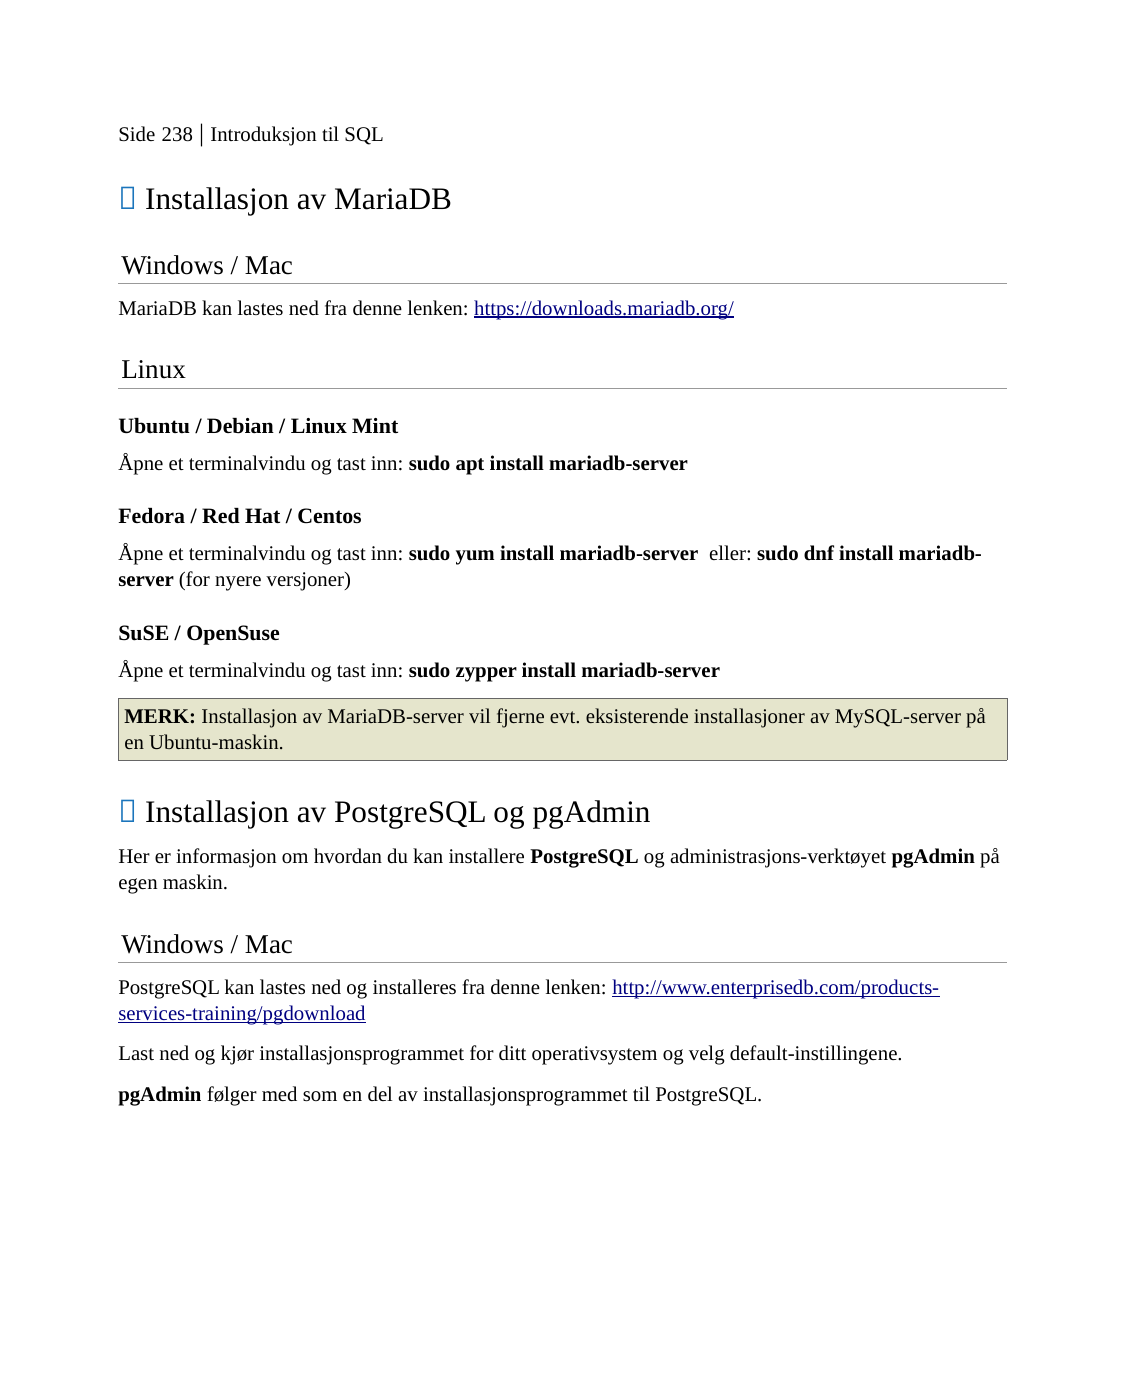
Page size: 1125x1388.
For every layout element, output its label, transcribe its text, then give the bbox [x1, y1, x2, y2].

subtitle Ubuntu / Debian / Linux Mint [118, 413, 1007, 438]
text MERK: Installasjon av MariaDB-server vil fjerne evt. eksisterende installasjoner av MySQL-server på en Ubuntu-maskin. [119, 699, 1007, 760]
subtitle SuSE / OpenSuse [118, 620, 1007, 645]
text Åpne et terminalvindu og tast inn: sudo apt install mariadb-server [118, 450, 1007, 474]
text Åpne et terminalvindu og tast inn: sudo zypper install mariadb-server [118, 658, 1007, 682]
subtitle Windows / Mac [118, 246, 1007, 283]
text PostgreSQL kan lastes ned og installeres fra denne lenken: http://www.enterprisedb.com/products-services-training/pgdownload [118, 975, 1007, 1025]
subtitle  Installasjon av MariaDB [118, 176, 1007, 219]
subtitle Linux [118, 351, 1007, 388]
text Åpne et terminalvindu og tast inn: sudo yum install mariadb-server eller: sudo dnf install mariadb-server (for nyere versjoner) [118, 541, 1007, 591]
subtitle Windows / Mac [118, 925, 1007, 962]
text MariaDB kan lastes ned fra denne lenken: https://downloads.mariadb.org/ [118, 296, 1007, 319]
text Her er informasjon om hvordan du kan installere PostgreSQL og administrasjons-verktøyet pgAdmin på egen maskin. [118, 844, 1007, 894]
subtitle Fedora / Red Hat / Centos [118, 503, 1007, 529]
text pgAdmin følger med som en del av installasjonsprogrammet til PostgreSQL. [118, 1082, 1007, 1106]
text Last ned og kjør installasjonsprogrammet for ditt operativsystem og velg default-instillingene. [118, 1041, 1007, 1065]
subtitle  Installasjon av PostgreSQL og pgAdmin [118, 789, 1007, 832]
